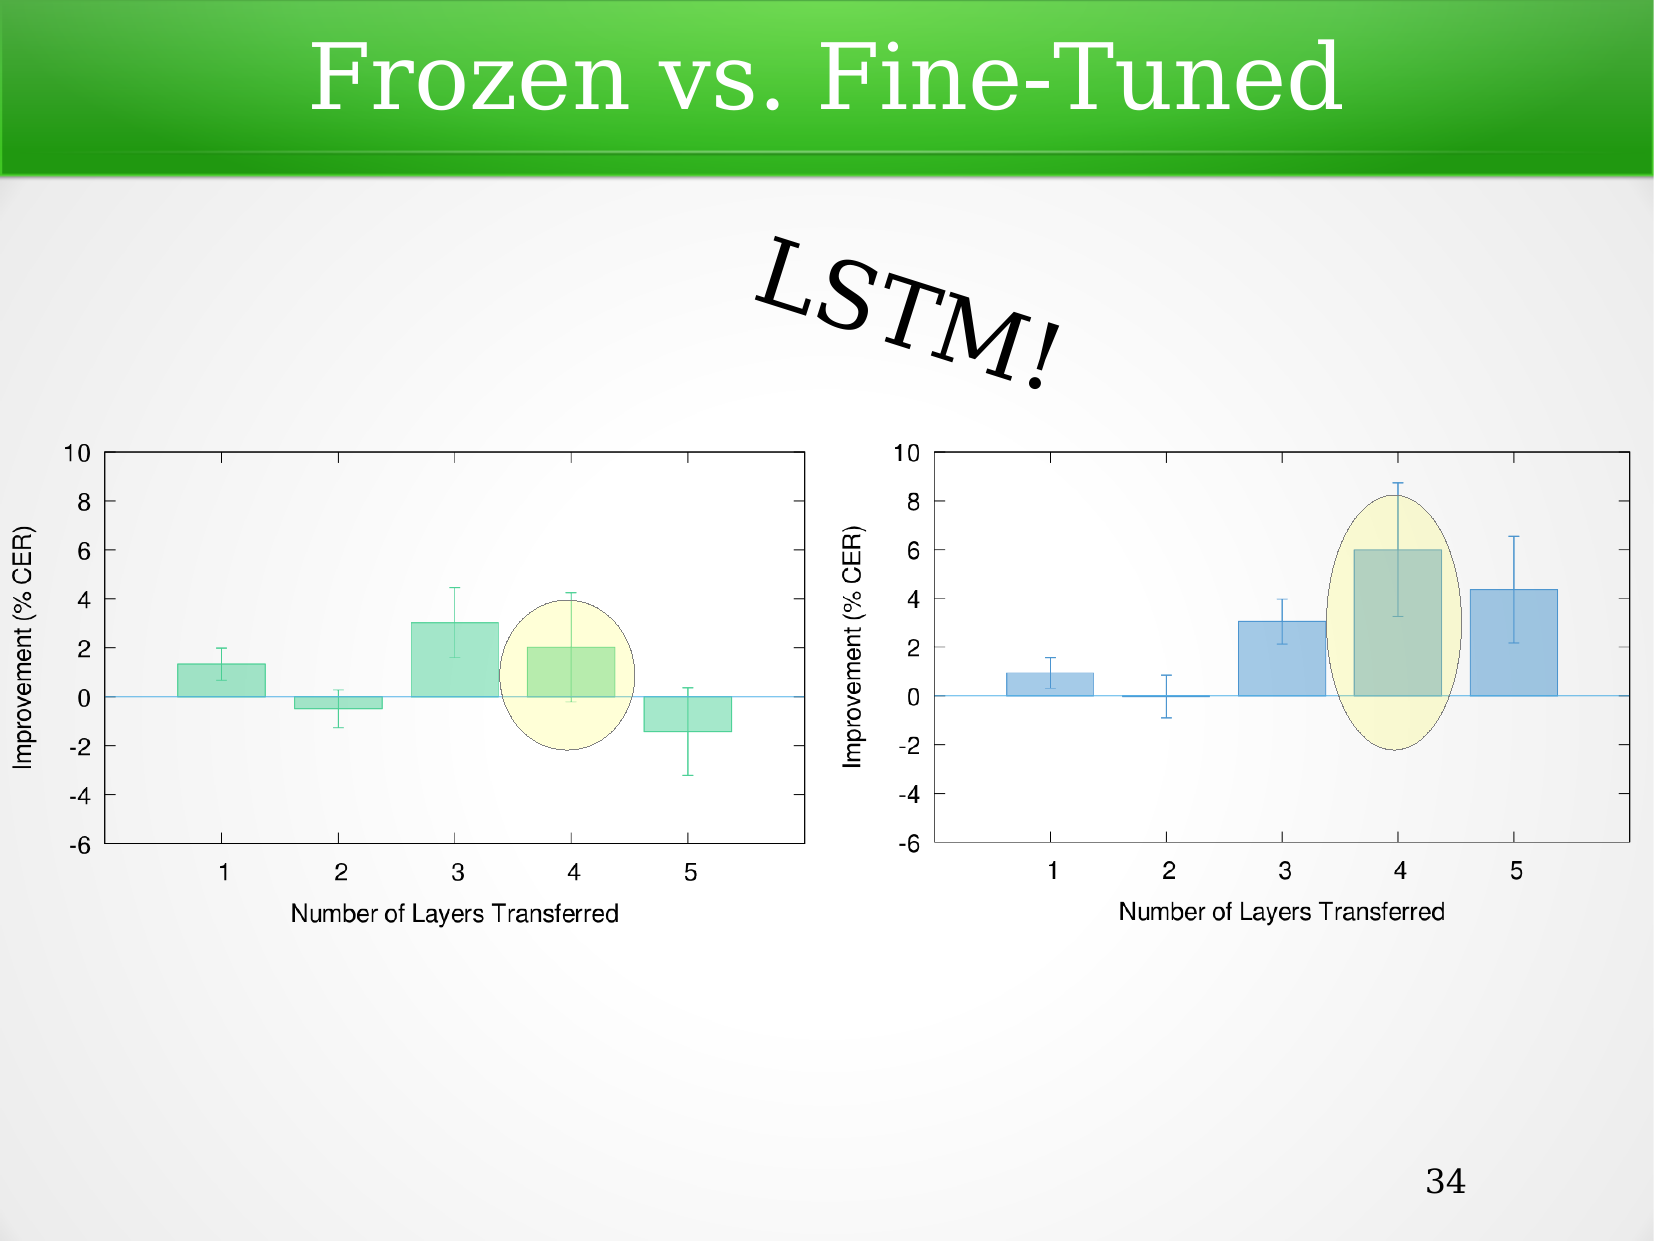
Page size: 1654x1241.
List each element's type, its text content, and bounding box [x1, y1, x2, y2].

title Frozen vs. Fine-Tuned [82, 11, 1571, 154]
text_box [1326, 495, 1462, 751]
text_box [499, 600, 635, 751]
text_box LSTM! [728, 217, 1061, 415]
picture [0, 0, 1654, 1241]
